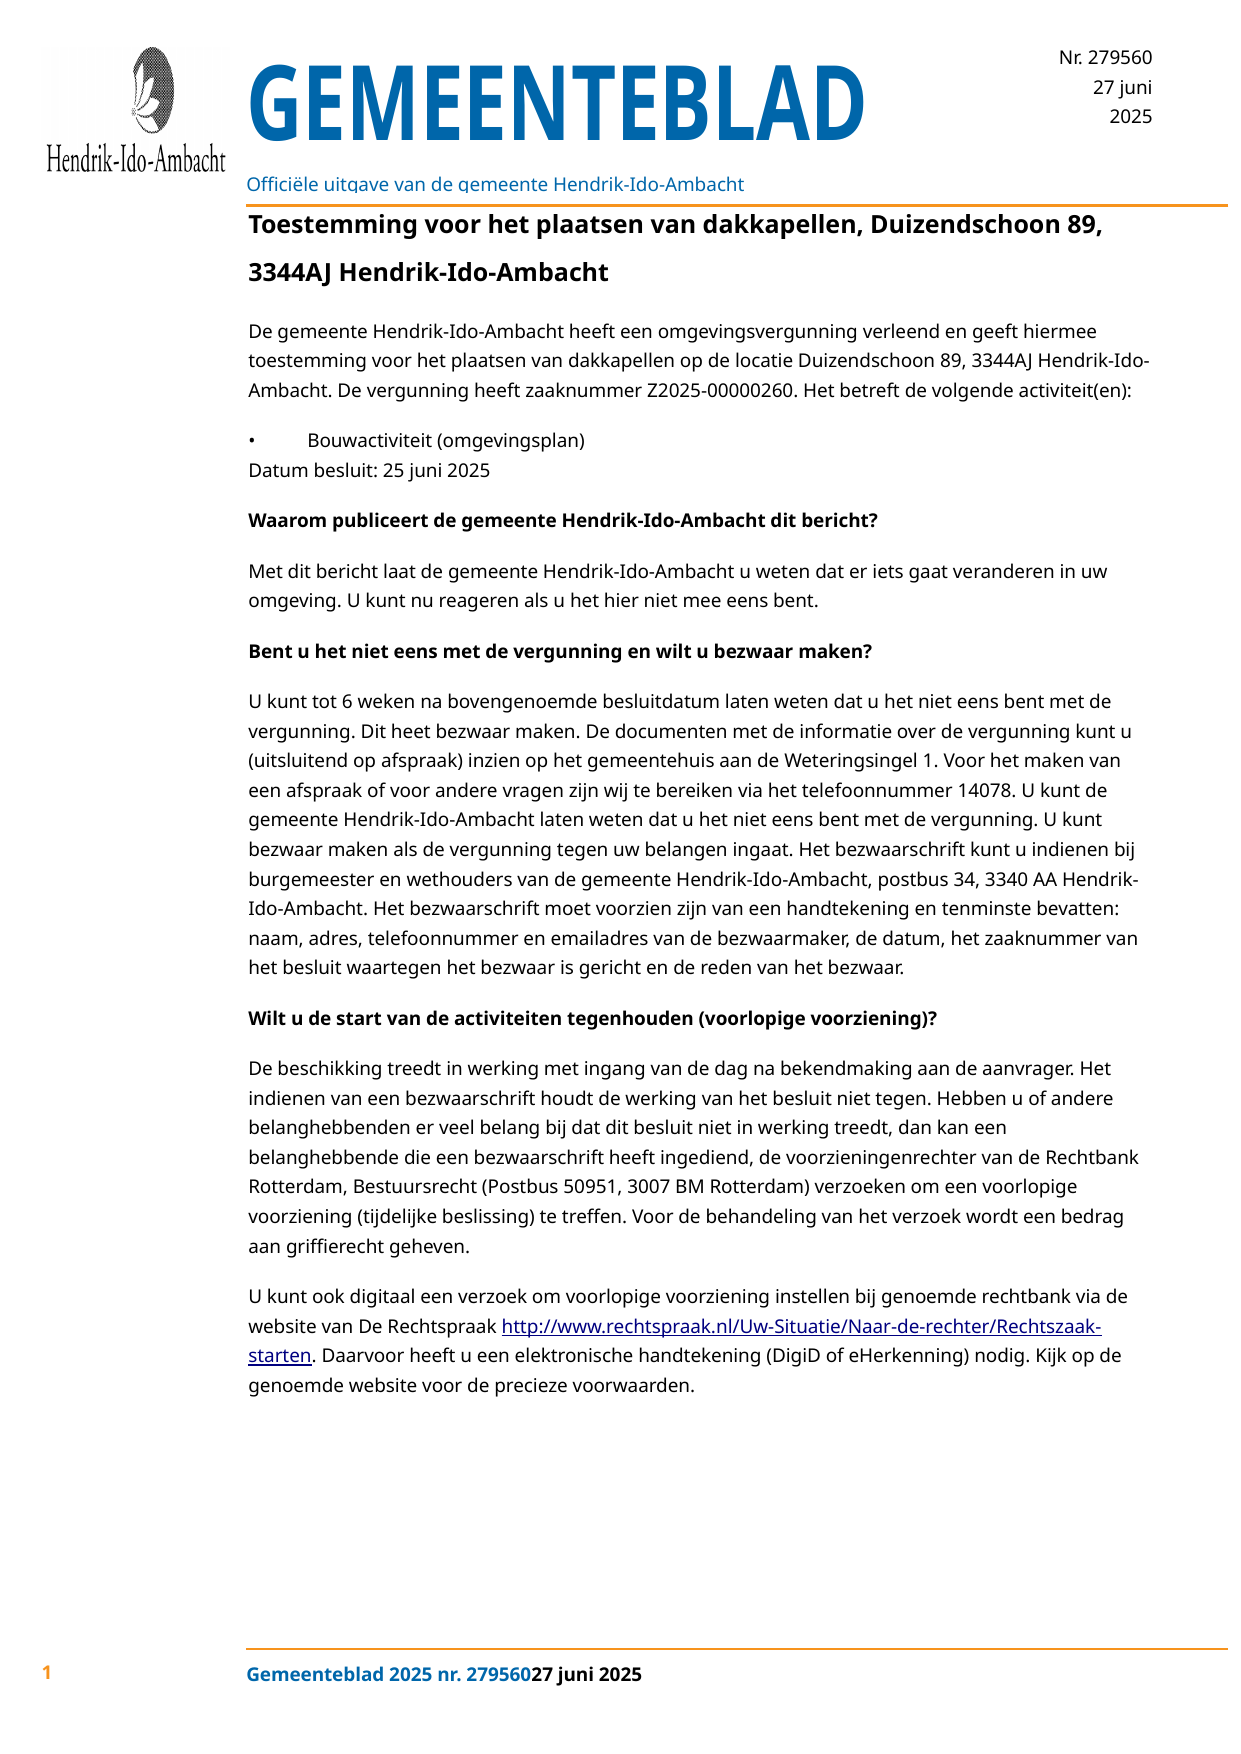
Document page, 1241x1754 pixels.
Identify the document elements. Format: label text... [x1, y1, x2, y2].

text Wilt u de start van de activiteiten tegenhouden (voorlopige voorziening)? [248, 1005, 1152, 1031]
text Datum besluit: 25 juni 2025 [248, 457, 1152, 483]
list Bouwactiviteit (omgevingsplan) [248, 427, 1152, 453]
text De gemeente Hendrik-Ido-Ambacht heeft een omgevingsvergunning verleend en geeft hiermee toestemming voor het plaatsen van dakkapellen op de locatie Duizendschoon 89, 3344AJ Hendrik-Ido-Ambacht. De vergunning heeft zaaknummer Z2025-00000260. Het betreft de volgende activiteit(en): [248, 318, 1152, 403]
text Waarom publiceert de gemeente Hendrik-Ido-Ambacht dit bericht? [248, 507, 1152, 533]
text Toestemming voor het plaatsen van dakkapellen, Duizendschoon 89, 3344AJ Hendrik-Ido-Ambacht [248, 207, 1152, 288]
text Bent u het niet eens met de vergunning en wilt u bezwaar maken? [248, 638, 1152, 664]
text De beschikking treedt in werking met ingang van de dag na bekendmaking aan de aanvrager. Het indienen van een bezwaarschrift houdt de werking van het besluit niet tegen. Hebben u of andere belanghebbenden er veel belang bij dat dit besluit niet in werking treedt, dan kan een belanghebbende die een bezwaarschrift heeft ingediend, de voorzieningenrechter van de Rechtbank Rotterdam, Bestuursrecht (Postbus 50951, 3007 BM Rotterdam) verzoeken om een voorlopige voorziening (tijdelijke beslissing) te treffen. Voor de behandeling van het verzoek wordt een bedrag aan griffierecht geheven. [248, 1055, 1152, 1259]
picture [41, 47, 231, 172]
text Met dit bericht laat de gemeente Hendrik-Ido-Ambacht u weten dat er iets gaat veranderen in uw omgeving. U kunt nu reageren als u het hier niet mee eens bent. [248, 558, 1152, 613]
text U kunt ook digitaal een verzoek om voorlopige voorziening instellen bij genoemde rechtbank via de website van De Rechtspraak http://www.rechtspraak.nl/Uw-Situatie/Naar-de-rechter/Rechtszaak-starten. Daarvoor heeft u een elektronische handtekening (DigiD of eHerkenning) nodig. Kijk op de genoemde website voor de precieze voorwaarden. [248, 1283, 1152, 1398]
text U kunt tot 6 weken na bovengenoemde besluitdatum laten weten dat u het niet eens bent met de vergunning. Dit heet bezwaar maken. De documenten met de informatie over de vergunning kunt u (uitsluitend op afspraak) inzien op het gemeentehuis aan de Weteringsingel 1. Voor het maken van een afspraak of voor andere vragen zijn wij te bereiken via het telefoonnummer 14078. U kunt de gemeente Hendrik-Ido-Ambacht laten weten dat u het niet eens bent met de vergunning. U kunt bezwaar maken als de vergunning tegen uw belangen ingaat. Het bezwaarschrift kunt u indienen bij burgemeester en wethouders van de gemeente Hendrik-Ido-Ambacht, postbus 34, 3340 AA Hendrik-Ido-Ambacht. Het bezwaarschrift moet voorzien zijn van een handtekening en tenminste bevatten: naam, adres, telefoonnummer en emailadres van de bezwaarmaker, de datum, het zaaknummer van het besluit waartegen het bezwaar is gericht en de reden van het bezwaar. [248, 688, 1152, 980]
